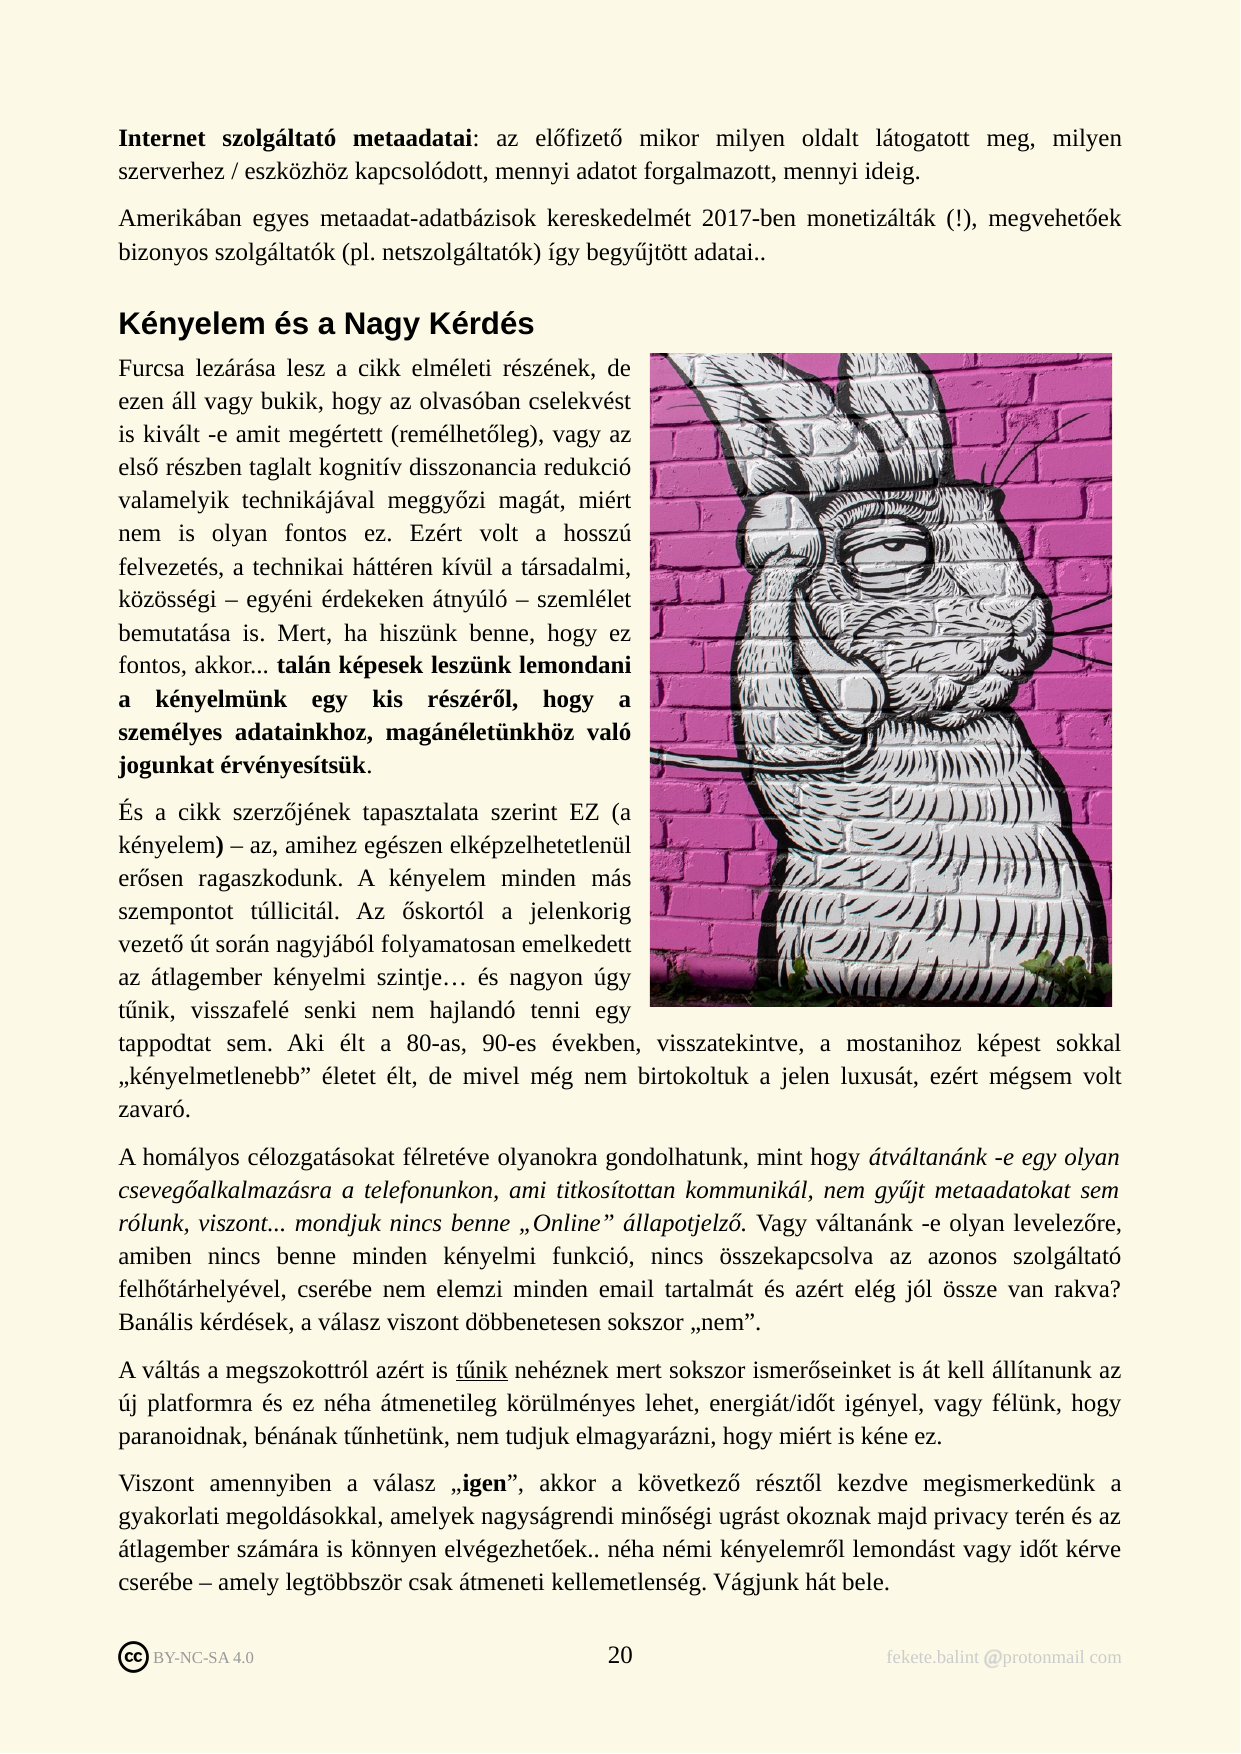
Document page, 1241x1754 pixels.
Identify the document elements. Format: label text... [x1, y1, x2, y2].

subtitle Kényelem és a Nagy Kérdés [118, 305, 1122, 341]
text És a cikk szerzőjének tapasztalata szerint EZ (a kényelem) – az, amihez egészen elképzelhetetlenül erősen ragaszkodunk. A kényelem minden más szempontot túllicitál. Az őskortól a jelenkorig vezető út során nagyjából folyamatosan emelkedett az átlagember kényelmi szintje… és nagyon úgy tűnik, visszafelé senki nem hajlandó tenni egy tappodtat sem. Aki élt a 80-as, 90-es években, visszatekintve, a mostanihoz képest sokkal „kényelmetlenebb” életet élt, de mivel még nem birtokoltuk a jelen luxusát, ezért mégsem volt zavaró. [118, 797, 1122, 1123]
text A homályos célozgatásokat félretéve olyanokra gondolhatunk, mint hogy átváltanánk -e egy olyan csevegőalkalmazásra a telefonunkon, ami titkosítottan kommunikál, nem gyűjt metaadatokat sem rólunk, viszont... mondjuk nincs benne „Online” állapotjelző. Vagy váltanánk -e olyan levelezőre, amiben nincs benne minden kényelmi funkció, nincs összekapcsolva az azonos szolgáltató felhőtárhelyével, cserébe nem elemzi minden email tartalmát és azért elég jól össze van rakva? Banális kérdések, a válasz viszont döbbenetesen sokszor „nem”. [118, 1142, 1122, 1336]
text A váltás a megszokottról azért is tűnik nehéznek mert sokszor ismerőseinket is át kell állítanunk az új platformra és ez néha átmenetileg körülményes lehet, energiát/időt igényel, vagy félünk, hogy paranoidnak, bénának tűnhetünk, nem tudjuk elmagyarázni, hogy miért is kéne ez. [118, 1355, 1122, 1449]
text Internet szolgáltató metaadatai: az előfizető mikor milyen oldalt látogatott meg, milyen szerverhez / eszközhöz kapcsolódott, mennyi adatot forgalmazott, mennyi ideig. [118, 123, 1122, 185]
text Viszont amennyiben a válasz „igen”, akkor a következő résztől kezdve megismerkedünk a gyakorlati megoldásokkal, amelyek nagyságrendi minőségi ugrást okoznak majd privacy terén és az átlagember számára is könnyen elvégezhetőek.. néha némi kényelemről lemondást vagy időt kérve cserébe – amely legtöbbször csak átmeneti kellemetlenség. Vágjunk hát bele. [118, 1468, 1122, 1596]
picture [118, 1641, 149, 1673]
picture [982, 1648, 1003, 1669]
picture [649, 353, 1113, 1007]
text Furcsa lezárása lesz a cikk elméleti részének, de ezen áll vagy bukik, hogy az olvasóban cselekvést is kivált -e amit megértett (remélhetőleg), vagy az első részben taglalt kognitív disszonancia redukció valamelyik technikájával meggyőzi magát, miért nem is olyan fontos ez. Ezért volt a hosszú felvezetés, a technikai háttéren kívül a társadalmi, közösségi – egyéni érdekeken átnyúló – szemlélet bemutatása is. Mert, ha hiszünk benne, hogy ez fontos, akkor... talán képesek leszünk lemondani a kényelmünk egy kis részéről, hogy a személyes adatainkhoz, magánéletünkhöz való jogunkat érvényesítsük. [118, 353, 649, 778]
text Amerikában egyes metaadat-adatbázisok kereskedelmét 2017-ben monetizálták (!), megvehetőek bizonyos szolgáltatók (pl. netszolgáltatók) így begyűjtött adatai.. [118, 203, 1122, 265]
